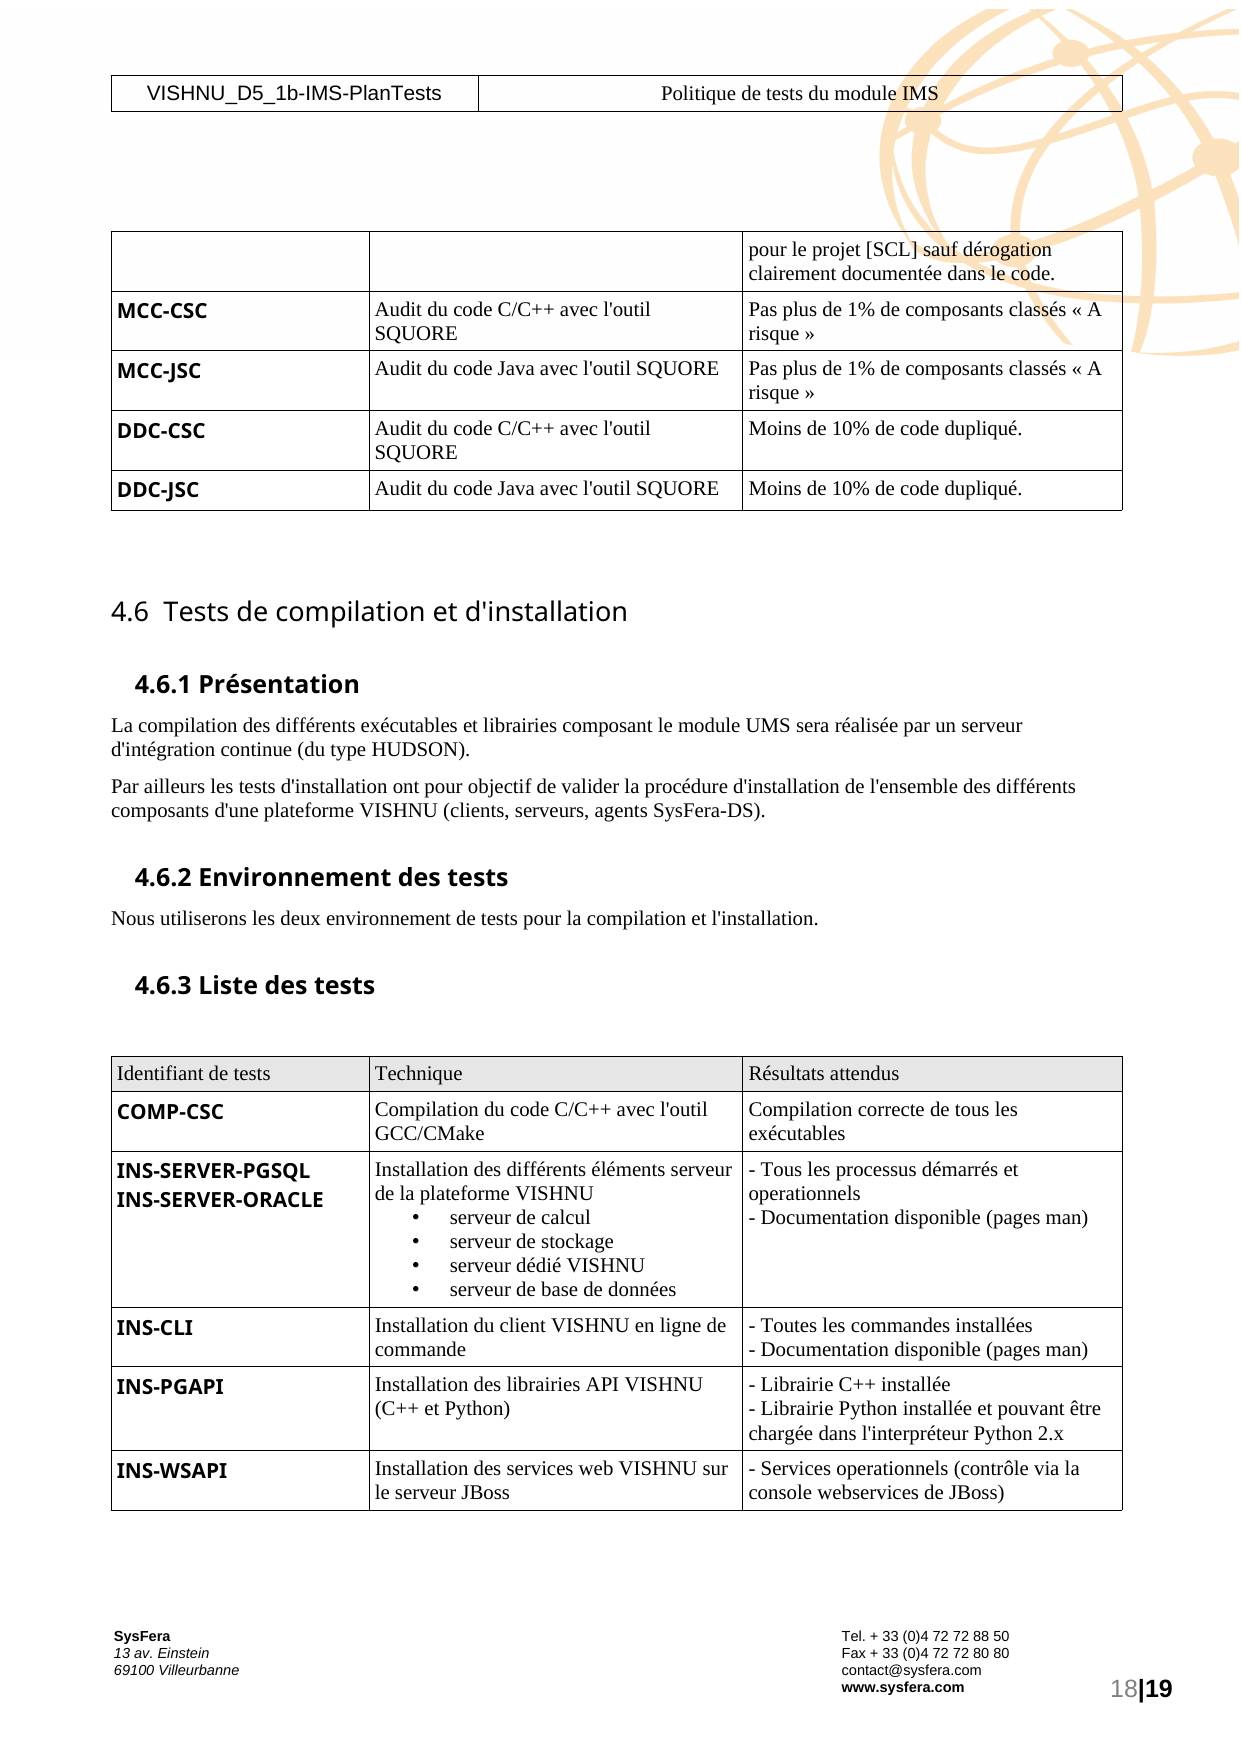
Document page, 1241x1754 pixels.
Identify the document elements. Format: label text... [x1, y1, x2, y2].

picture [370, 232, 742, 291]
table_cell MCC-JSC [112, 357, 369, 410]
subtitle Présentation [134, 667, 1122, 701]
table_cell INS-SERVER-PGSQL INS-SERVER-ORACLE [112, 1152, 369, 1307]
table_cell Moins de 10% de code dupliqué. [743, 471, 1122, 510]
picture [112, 292, 369, 350]
table_header Résultats attendus [743, 1057, 1122, 1091]
picture [743, 292, 1122, 350]
table_cell COMP-CSC [112, 1092, 369, 1151]
table_cell DDC-CSC [112, 411, 369, 470]
picture [743, 351, 1122, 356]
table_cell Compilation du code C/C++ avec l'outil GCC/CMake [370, 1092, 742, 1151]
table_cell - Toutes les commandes installées - Documentation disponible (pages man) [743, 1308, 1122, 1366]
subtitle Environnement des tests [134, 859, 1122, 894]
table_cell - Services operationnels (contrôle via la console webservices de JBoss) [743, 1451, 1122, 1510]
table_header Technique [370, 1057, 742, 1091]
picture [743, 232, 1122, 291]
table_cell Audit du code C/C++ avec l'outil SQUORE [370, 411, 742, 470]
table_cell Moins de 10% de code dupliqué. [743, 411, 1122, 470]
table_cell Pas plus de 1% de composants classés « A risque » [743, 357, 1122, 410]
subtitle Tests de compilation et d'installation [111, 592, 1122, 629]
picture [112, 351, 369, 356]
table_cell INS-CLI [112, 1308, 369, 1366]
table_cell - Librairie C++ installée - Librairie Python installée et pouvant être chargée dans l'interpréteur Python 2.x [743, 1367, 1122, 1450]
table_cell Audit du code Java avec l'outil SQUORE [370, 471, 742, 510]
table_cell Audit du code Java avec l'outil SQUORE [370, 357, 742, 410]
table_cell Installation du client VISHNU en ligne de commande [370, 1308, 742, 1366]
table_cell Installation des services web VISHNU sur le serveur JBoss [370, 1451, 742, 1510]
text Par ailleurs les tests d'installation ont pour objectif de valider la procédure d'installation de l'ensemble des différents composants d'une plateforme VISHNU (clients, serveurs, agents SysFera-DS). [111, 774, 1122, 822]
table_cell DDC-JSC [112, 471, 369, 510]
subtitle Liste des tests [134, 968, 1122, 1002]
picture [112, 232, 369, 291]
picture [370, 292, 742, 350]
table_cell INS-WSAPI [112, 1451, 369, 1510]
table_cell INS-PGAPI [112, 1367, 369, 1450]
table_header Identifiant de tests [112, 1057, 369, 1091]
picture [370, 351, 742, 356]
table_cell Installation des librairies API VISHNU (C++ et Python) [370, 1367, 742, 1450]
table_cell Compilation correcte de tous les exécutables [743, 1092, 1122, 1151]
picture [1, 9, 1239, 356]
table_cell - Tous les processus démarrés et operationnels - Documentation disponible (pages man) [743, 1152, 1122, 1307]
table_cell Installation des différents éléments serveur de la plateforme VISHNU serveur de calcul serveur de stockage serveur dédié VISHNU serveur de base de données [370, 1152, 742, 1307]
text La compilation des différents exécutables et librairies composant le module UMS sera réalisée par un serveur d'intégration continue (du type HUDSON). [111, 713, 1122, 761]
text Nous utiliserons les deux environnement de tests pour la compilation et l'installation. [111, 906, 1122, 930]
